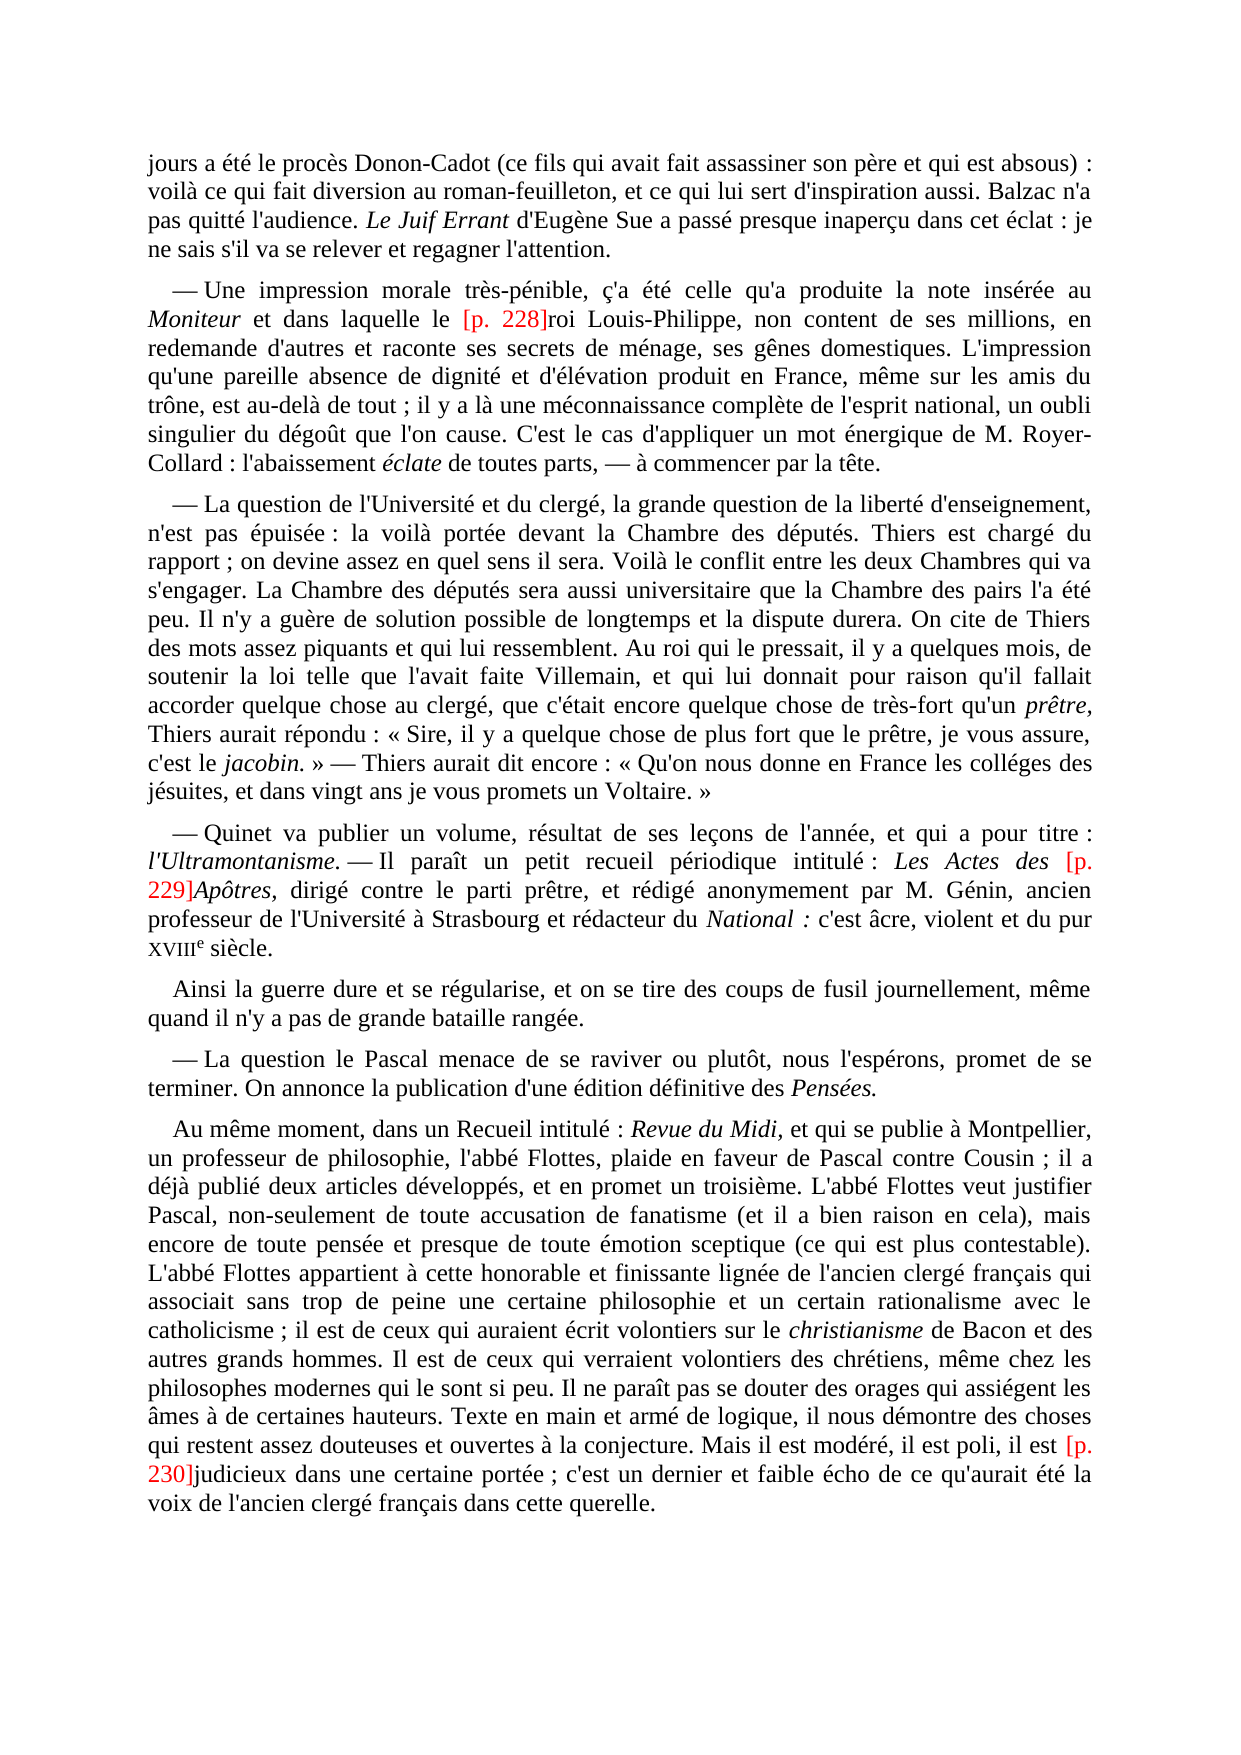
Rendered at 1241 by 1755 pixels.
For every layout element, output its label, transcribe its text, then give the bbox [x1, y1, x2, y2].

text Au même moment, dans un Recueil intitulé : Revue du Midi, et qui se publie à Montpellier, un professeur de philosophie, l'abbé Flottes, plaide en faveur de Pascal contre Cousin ; il a déjà publié deux articles développés, et en promet un troisième. L'abbé Flottes veut justifier Pascal, non-seulement de toute accusation de fanatisme (et il a bien raison en cela), mais encore de toute pensée et presque de toute émotion sceptique (ce qui est plus contestable). L'abbé Flottes appartient à cette honorable et finissante lignée de l'ancien clergé français qui associait sans trop de peine une certaine philosophie et un certain rationalisme avec le catholicisme ; il est de ceux qui auraient écrit volontiers sur le christianisme de Bacon et des autres grands hommes. Il est de ceux qui verraient volontiers des chrétiens, même chez les philosophes modernes qui le sont si peu. Il ne paraît pas se douter des orages qui assiégent les âmes à de certaines hauteurs. Texte en main et armé de logique, il nous démontre des choses qui restent assez douteuses et ouvertes à la conjecture. Mais il est modéré, il est poli, il est [p. 230]judicieux dans une certaine portée ; c'est un dernier et faible écho de ce qu'aurait été la voix de l'ancien clergé français dans cette querelle. [148, 1114, 1093, 1516]
text jours a été le procès Donon-Cadot (ce fils qui avait fait assassiner son père et qui est absous) : voilà ce qui fait diversion au roman-feuilleton, et ce qui lui sert d'inspiration aussi. Balzac n'a pas quitté l'audience. Le Juif Errant d'Eugène Sue a passé presque inaperçu dans cet éclat : je ne sais s'il va se relever et regagner l'attention. [148, 148, 1093, 263]
text — La question de l'Université et du clergé, la grande question de la liberté d'enseignement, n'est pas épuisée : la voilà portée devant la Chambre des députés. Thiers est chargé du rapport ; on devine assez en quel sens il sera. Voilà le conflit entre les deux Chambres qui va s'engager. La Chambre des députés sera aussi universitaire que la Chambre des pairs l'a été peu. Il n'y a guère de solution possible de longtemps et la dispute durera. On cite de Thiers des mots assez piquants et qui lui ressemblent. Au roi qui le pressait, il y a quelques mois, de soutenir la loi telle que l'avait faite Villemain, et qui lui donnait pour raison qu'il fallait accorder quelque chose au clergé, que c'était encore quelque chose de très-fort qu'un prêtre, Thiers aurait répondu : « Sire, il y a quelque chose de plus fort que le prêtre, je vous assure, c'est le jacobin. » — Thiers aurait dit encore : « Qu'on nous donne en France les colléges des jésuites, et dans vingt ans je vous promets un Voltaire. » [148, 489, 1093, 805]
text — La question le Pascal menace de se raviver ou plutôt, nous l'espérons, promet de se terminer. On annonce la publication d'une édition définitive des Pensées. [148, 1044, 1093, 1101]
text Ainsi la guerre dure et se régularise, et on se tire des coups de fusil journellement, même quand il n'y a pas de grande bataille rangée. [148, 974, 1093, 1031]
text — Une impression morale très-pénible, ç'a été celle qu'a produite la note insérée au Moniteur et dans laquelle le [p. 228]roi Louis-Philippe, non content de ses millions, en redemande d'autres et raconte ses secrets de ménage, ses gênes domestiques. L'impression qu'une pareille absence de dignité et d'élévation produit en France, même sur les amis du trône, est au-delà de tout ; il y a là une méconnaissance complète de l'esprit national, un oubli singulier du dégoût que l'on cause. C'est le cas d'appliquer un mot énergique de M. Royer-Collard : l'abaissement éclate de toutes parts, — à commencer par la tête. [148, 275, 1093, 476]
text — Quinet va publier un volume, résultat de ses leçons de l'année, et qui a pour titre : l'Ultramontanisme. — Il paraît un petit recueil périodique intitulé : Les Actes des [p. 229]Apôtres, dirigé contre le parti prêtre, et rédigé anonymement par M. Génin, ancien professeur de l'Université à Strasbourg et rédacteur du National : c'est âcre, violent et du pur xviiie siècle. [148, 818, 1093, 961]
